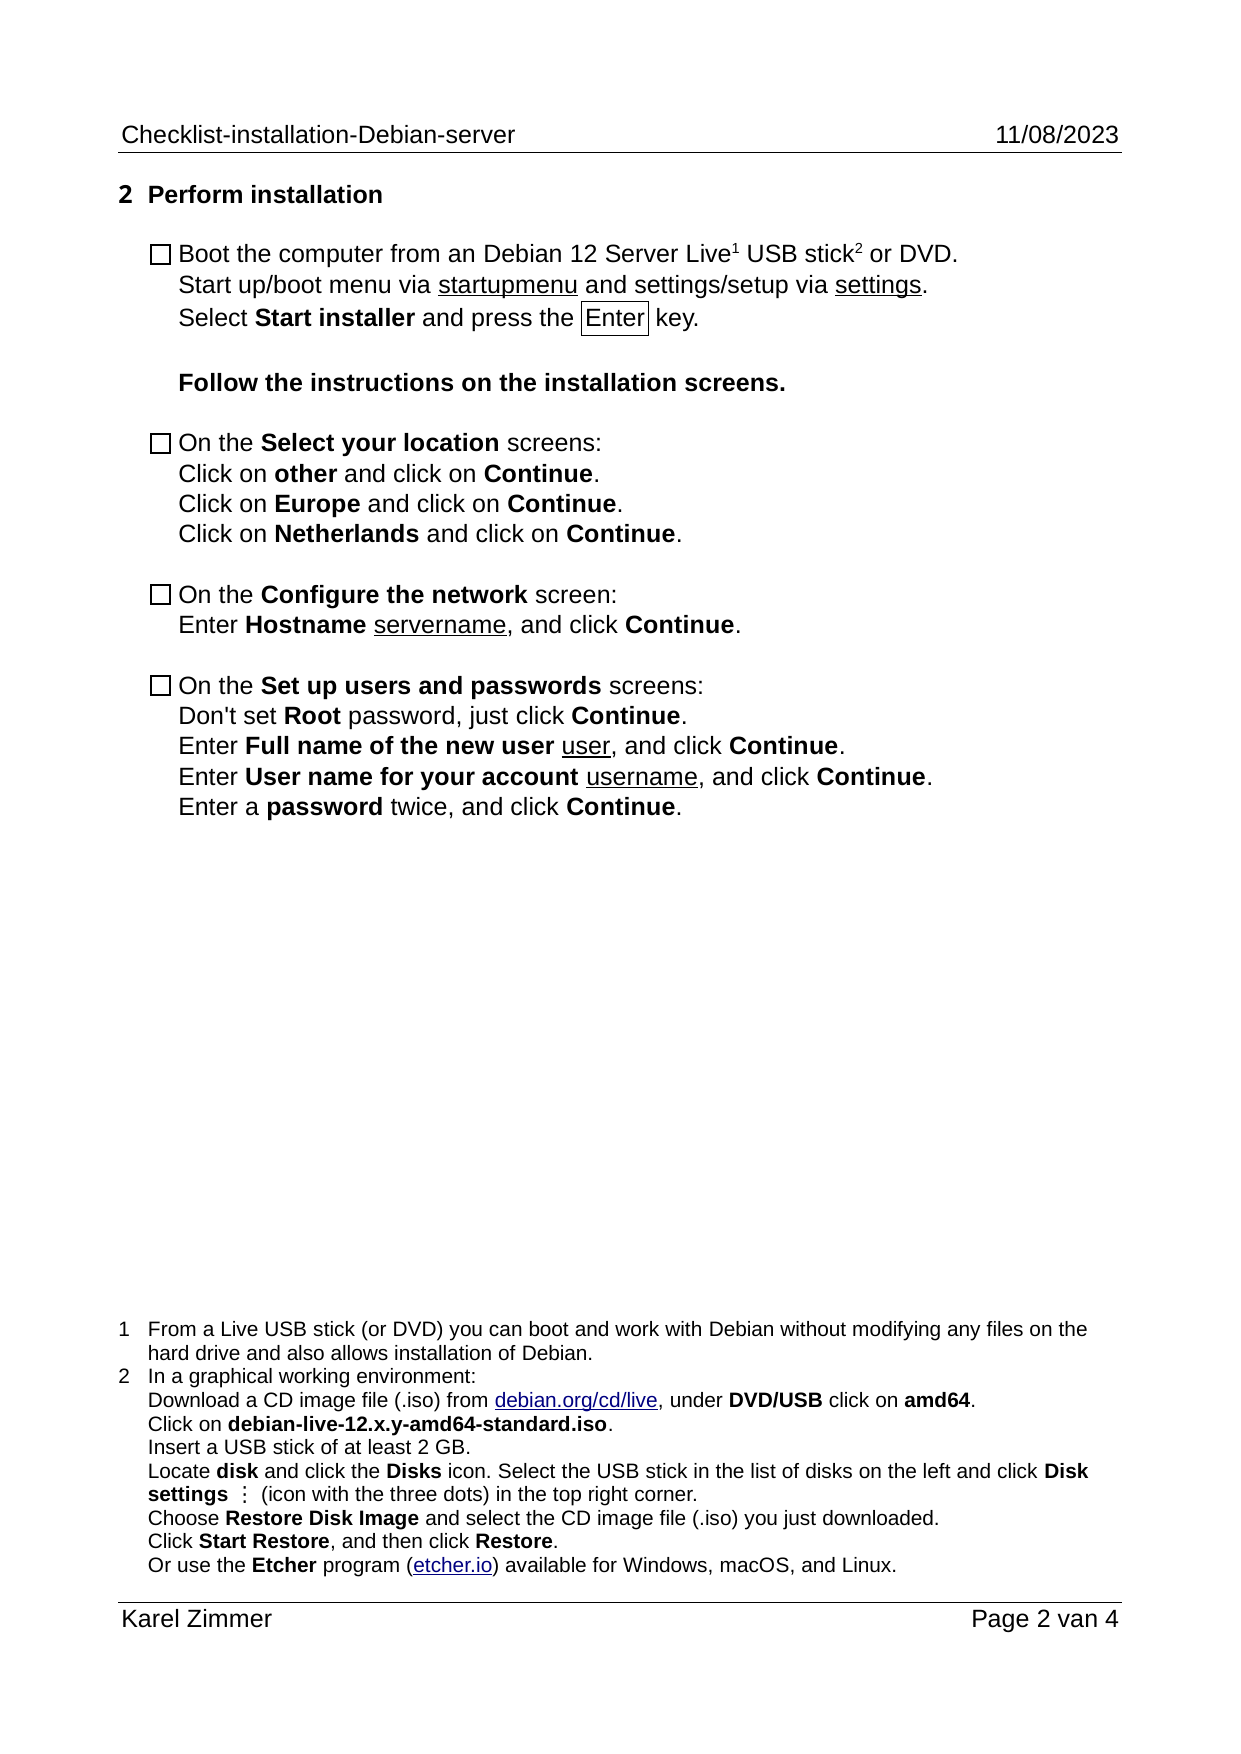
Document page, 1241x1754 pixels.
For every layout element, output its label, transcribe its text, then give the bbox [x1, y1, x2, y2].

table_cell [142, 300, 177, 337]
table_cell [124, 671, 142, 701]
table_cell [124, 761, 142, 792]
table_cell [142, 731, 177, 761]
table_cell On the Select your location screens: [177, 428, 1122, 458]
table_cell [124, 300, 142, 337]
table_cell [124, 640, 142, 671]
table_cell [124, 428, 142, 458]
table_cell Follow the instructions on the installation screens. [177, 368, 1122, 398]
table_cell [142, 761, 177, 792]
table_cell [142, 610, 177, 640]
table_cell Enter a password twice, and click Continue. [177, 792, 1122, 822]
table_cell [142, 792, 177, 822]
table_cell Enter Hostname servername, and click Continue. [177, 610, 1122, 640]
table_cell Select Start installer and press the Enter key. [177, 300, 1122, 337]
table_cell Click on other and click on Continue. [177, 458, 1122, 489]
table_cell [124, 701, 142, 731]
table_cell [142, 428, 177, 458]
table_cell [124, 610, 142, 640]
table_cell [142, 519, 177, 549]
table_cell [142, 580, 177, 610]
table_cell [177, 337, 1122, 367]
table_header Boot the computer from an Debian 12 Server Live USB stick or DVD. [177, 239, 1122, 269]
table_cell [177, 549, 1122, 579]
table_cell On the Set up users and passwords screens: [177, 671, 1122, 701]
table_header [142, 239, 177, 269]
table_cell Don't set Root password, just click Continue. [177, 701, 1122, 731]
table_cell [142, 398, 177, 428]
table_cell [124, 792, 142, 822]
table_cell [142, 549, 177, 579]
list Perform installation [118, 177, 1122, 211]
table_cell On the Configure the network screen: [177, 580, 1122, 610]
table_cell [142, 337, 177, 367]
table_cell Click on Netherlands and click on Continue. [177, 519, 1122, 549]
table_cell [124, 337, 142, 367]
table_cell [142, 671, 177, 701]
table_header [124, 239, 142, 269]
table_cell [177, 398, 1122, 428]
table_cell [124, 731, 142, 761]
table_cell [142, 368, 177, 398]
table_cell [124, 489, 142, 519]
table_cell [124, 398, 142, 428]
table_cell [142, 640, 177, 671]
table_cell [142, 489, 177, 519]
table_cell [124, 368, 142, 398]
table_cell [142, 269, 177, 300]
table_cell Enter User name for your account USERname, and click Continue. [177, 761, 1122, 792]
table_cell Start up/boot menu via STARTupMEnU and settings/setup via SETTINGS. [177, 269, 1122, 300]
table_cell [124, 580, 142, 610]
table_cell Click on Europe and click on Continue. [177, 489, 1122, 519]
table_cell [124, 549, 142, 579]
table_cell Enter Full name of the new user USER, and click Continue. [177, 731, 1122, 761]
table_cell [124, 269, 142, 300]
table_cell [177, 640, 1122, 671]
table_cell [142, 701, 177, 731]
table_cell [124, 458, 142, 489]
table_cell [124, 519, 142, 549]
table_cell [142, 458, 177, 489]
